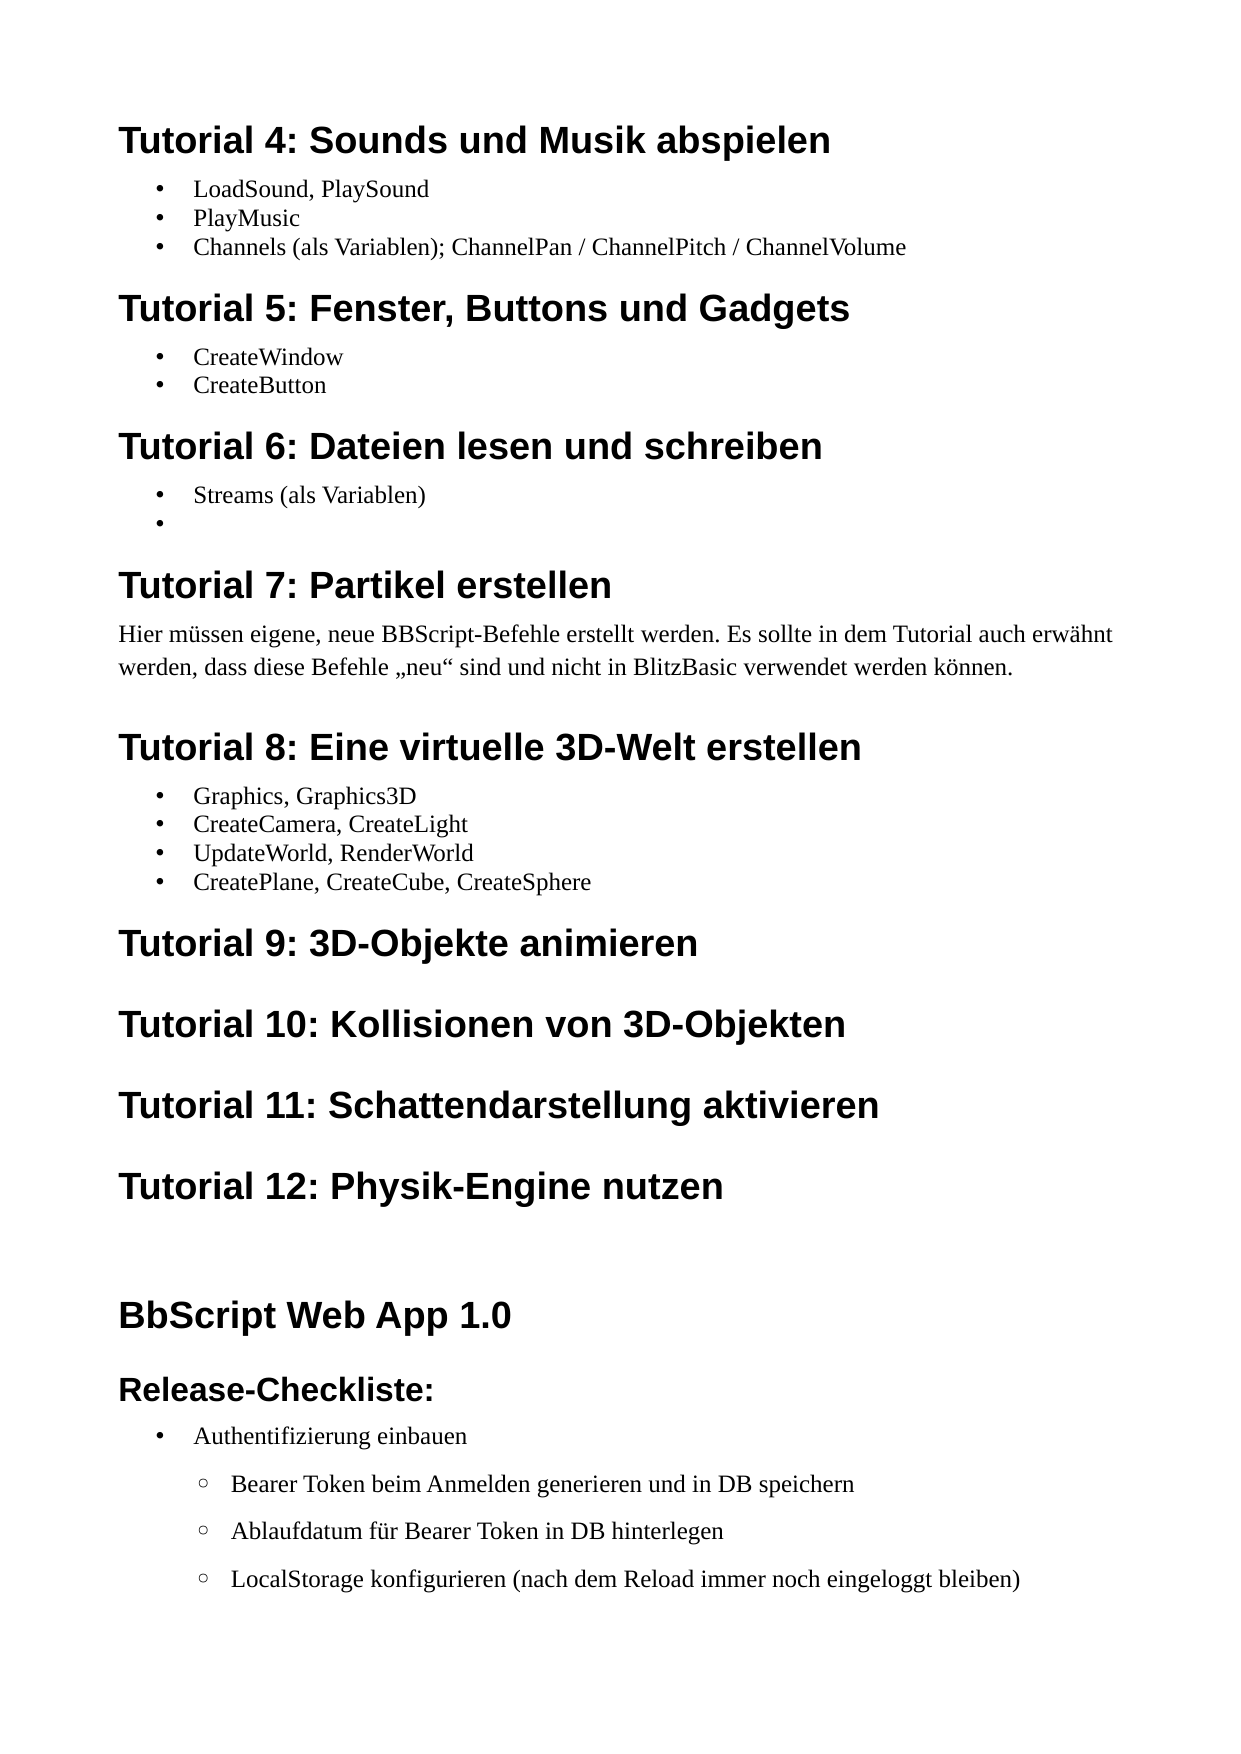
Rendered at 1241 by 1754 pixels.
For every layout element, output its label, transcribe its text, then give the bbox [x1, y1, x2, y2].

list UpdateWorld, RenderWorld [156, 838, 1122, 867]
subtitle Tutorial 8: Eine virtuelle 3D-Welt erstellen [118, 724, 1122, 768]
subtitle Tutorial 7: Partikel erstellen [118, 563, 1122, 606]
subtitle Tutorial 4: Sounds und Musik abspielen [118, 118, 1122, 162]
list CreateButton [156, 370, 1122, 399]
list Streams (als Variablen) [156, 480, 1122, 509]
text Hier müssen eigene, neue BBScript-Befehle erstellt werden. Es sollte in dem Tutorial auch erwähnt werden, dass diese Befehle „neu“ sind und nicht in BlitzBasic verwendet werden können. [118, 619, 1122, 681]
list Graphics, Graphics3D [156, 781, 1122, 809]
list CreateWindow [156, 342, 1122, 370]
list Ablaufdatum für Bearer Token in DB hinterlegen [193, 1516, 1122, 1545]
list LoadSound, PlaySound [156, 174, 1122, 203]
subtitle Tutorial 5: Fenster, Buttons und Gadgets [118, 286, 1122, 329]
subtitle Tutorial 12: Physik-Engine nutzen [118, 1164, 1122, 1208]
subtitle Tutorial 9: 3D-Objekte animieren [118, 921, 1122, 964]
subtitle Release-Checkliste: [118, 1370, 1122, 1408]
list CreatePlane, CreateCube, CreateSphere [156, 867, 1122, 896]
subtitle Tutorial 11: Schattendarstellung aktivieren [118, 1083, 1122, 1127]
list PlayMusic [156, 203, 1122, 232]
subtitle Tutorial 10: Kollisionen von 3D-Objekten [118, 1002, 1122, 1046]
list CreateCamera, CreateLight [156, 809, 1122, 838]
list Bearer Token beim Anmelden generieren und in DB speichern [193, 1469, 1122, 1497]
subtitle BbScript Web App 1.0 [118, 1293, 1122, 1337]
list Channels (als Variablen); ChannelPan / ChannelPitch / ChannelVolume [156, 232, 1122, 261]
list Authentifizierung einbauen [156, 1421, 1122, 1450]
list LocalStorage konfigurieren (nach dem Reload immer noch eingeloggt bleiben) [193, 1564, 1122, 1593]
subtitle Tutorial 6: Dateien lesen und schreiben [118, 424, 1122, 468]
